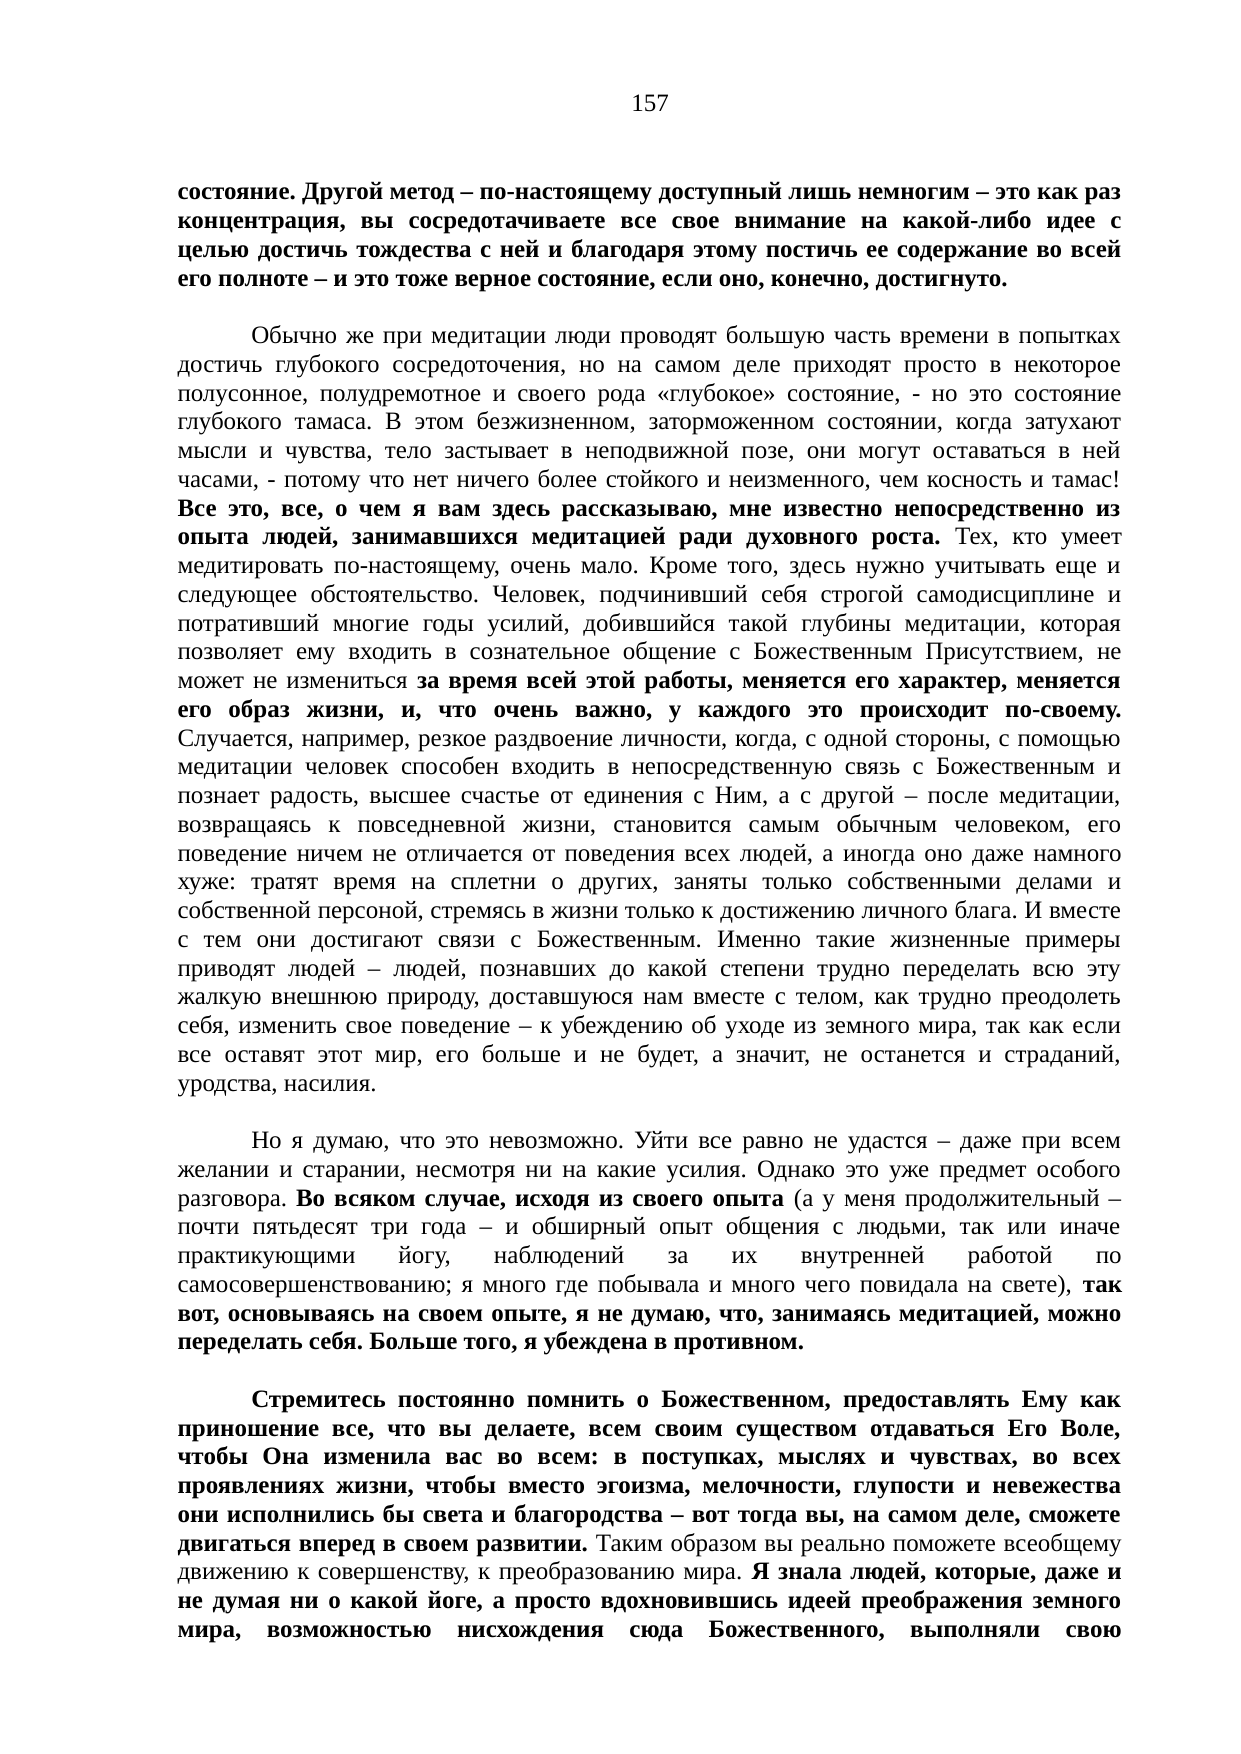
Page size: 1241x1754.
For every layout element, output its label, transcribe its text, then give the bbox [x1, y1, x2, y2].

text Но я думаю, что это невозможно. Уйти все равно не удастся – даже при всем желании и старании, несмотря ни на какие усилия. Однако это уже предмет особого разговора. Во всяком случае, исходя из своего опыта (а у меня продолжительный – почти пятьдесят три года – и обширный опыт общения с людьми, так или иначе практикующими йогу, наблюдений за их внутренней работой по самосовершенствованию; я много где побывала и много чего повидала на свете), так вот, основываясь на своем опыте, я не думаю, что, занимаясь медитацией, можно переделать себя. Больше того, я убеждена в противном. [177, 1125, 1122, 1355]
text Стремитесь постоянно помнить о Божественном, предоставлять Ему как приношение все, что вы делаете, всем своим существом отдаваться Его Воле, чтобы Она изменила вас во всем: в поступках, мыслях и чувствах, во всех проявлениях жизни, чтобы вместо эгоизма, мелочности, глупости и невежества они исполнились бы света и благородства – вот тогда вы, на самом деле, сможете двигаться вперед в своем развитии. Таким образом вы реально поможете всеобщему движению к совершенству, к преобразованию мира. Я знала людей, которые, даже и не думая ни о какой йоге, а просто вдохновившись идеей преображения земного мира, возможностью нисхождения сюда Божественного, выполняли свою [177, 1384, 1122, 1643]
text состояние. Другой метод – по-настоящему доступный лишь немногим – это как раз концентрация, вы сосредотачиваете все свое внимание на какой-либо идее с целью достичь тождества с ней и благодаря этому постичь ее содержание во всей его полноте – и это тоже верное состояние, если оно, конечно, достигнуто. [177, 176, 1122, 291]
text Обычно же при медитации люди проводят большую часть времени в попытках достичь глубокого сосредоточения, но на самом деле приходят просто в некоторое полусонное, полудремотное и своего рода «глубокое» состояние, - но это состояние глубокого тамаса. В этом безжизненном, заторможенном состоянии, когда затухают мысли и чувства, тело застывает в неподвижной позе, они могут оставаться в ней часами, - потому что нет ничего более стойкого и неизменного, чем косность и тамас! Все это, все, о чем я вам здесь рассказываю, мне известно непосредственно из опыта людей, занимавшихся медитацией ради духовного роста. Тех, кто умеет медитировать по-настоящему, очень мало. Кроме того, здесь нужно учитывать еще и следующее обстоятельство. Человек, подчинивший себя строгой самодисциплине и потративший многие годы усилий, добившийся такой глубины медитации, которая позволяет ему входить в сознательное общение с Божественным Присутствием, не может не измениться за время всей этой работы, меняется его характер, меняется его образ жизни, и, что очень важно, у каждого это происходит по-своему. Случается, например, резкое раздвоение личности, когда, с одной стороны, с помощью медитации человек способен входить в непосредственную связь с Божественным и познает радость, высшее счастье от единения с Ним, а с другой – после медитации, возвращаясь к повседневной жизни, становится самым обычным человеком, его поведение ничем не отличается от поведения всех людей, а иногда оно даже намного хуже: тратят время на сплетни о других, заняты только собственными делами и собственной персоной, стремясь в жизни только к достижению личного блага. И вместе с тем они достигают связи с Божественным. Именно такие жизненные примеры приводят людей – людей, познавших до какой степени трудно переделать всю эту жалкую внешнюю природу, доставшуюся нам вместе с телом, как трудно преодолеть себя, изменить свое поведение – к убеждению об уходе из земного мира, так как если все оставят этот мир, его больше и не будет, а значит, не останется и страданий, уродства, насилия. [177, 320, 1122, 1096]
